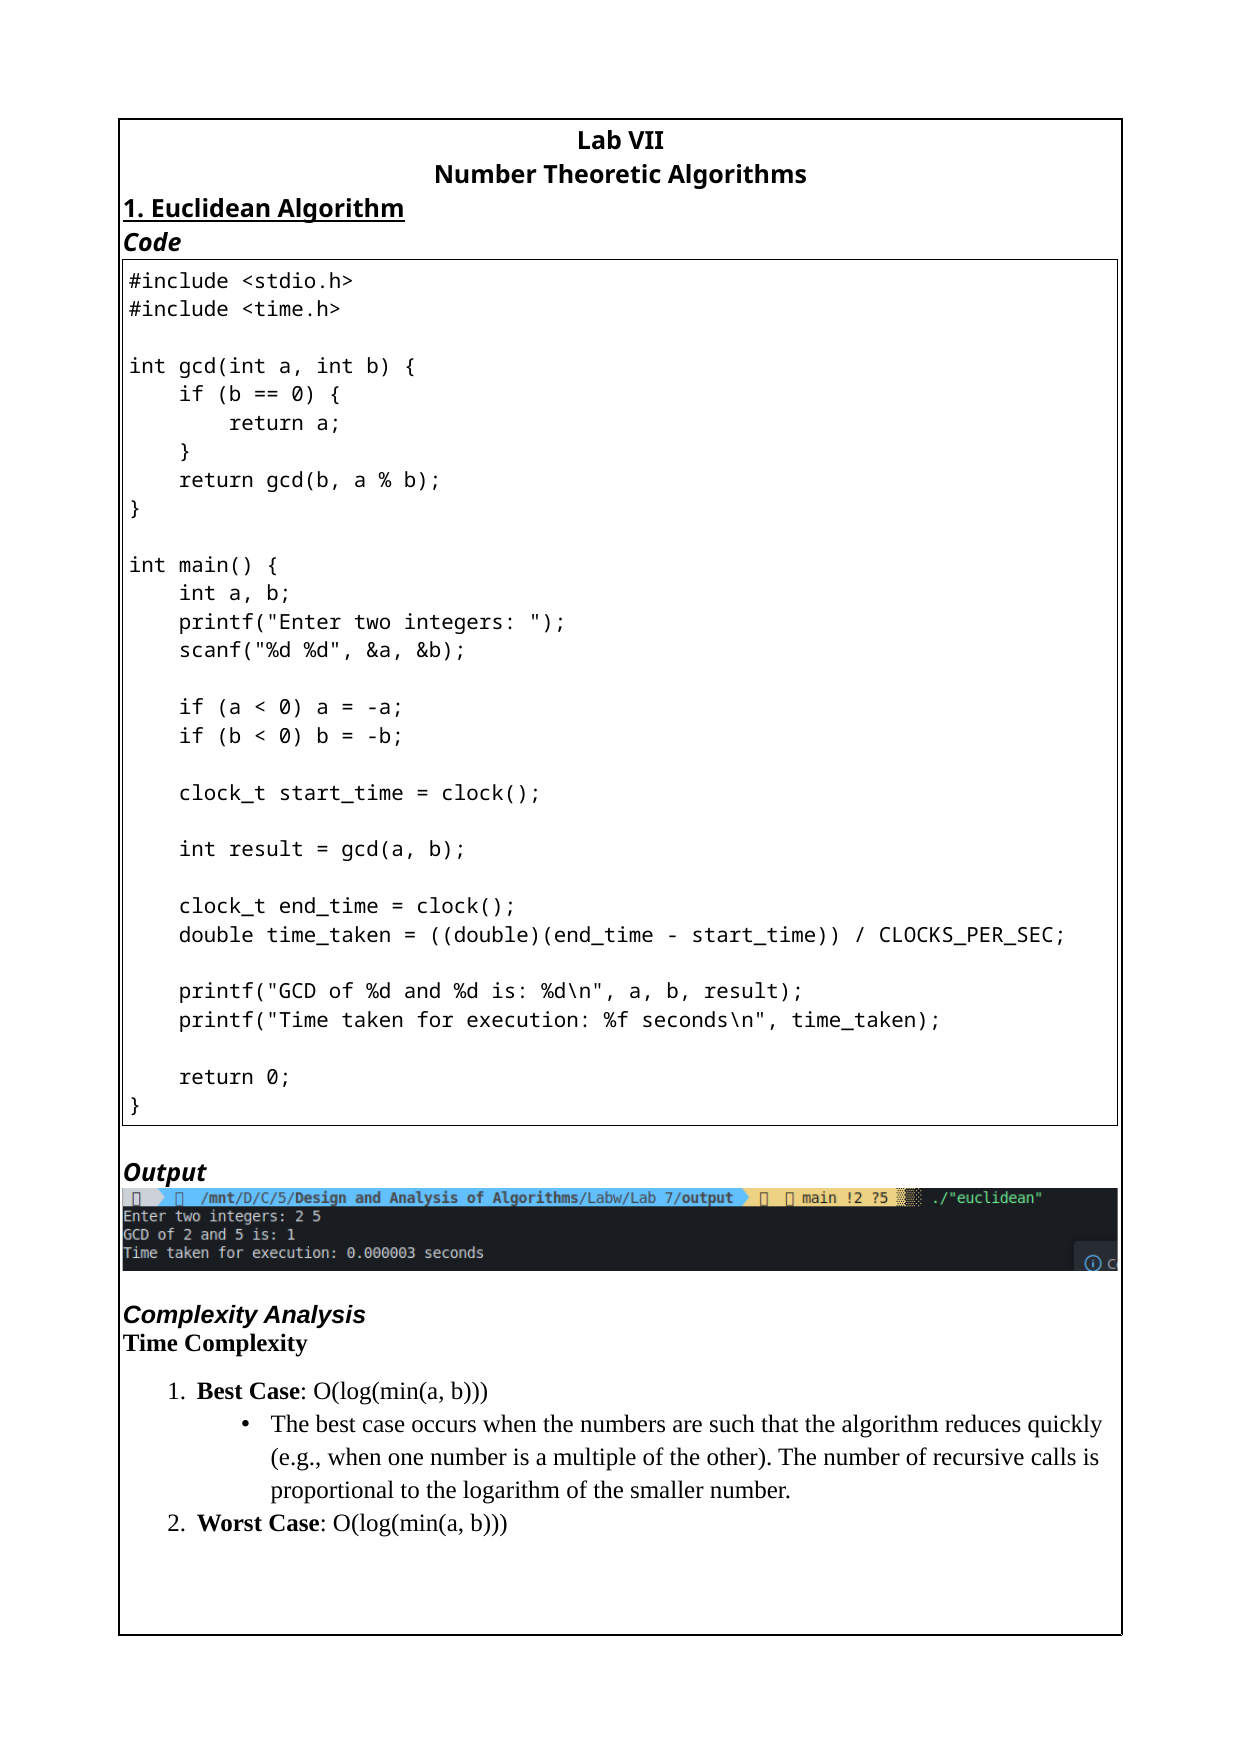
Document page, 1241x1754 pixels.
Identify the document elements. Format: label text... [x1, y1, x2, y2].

picture [122, 1188, 1118, 1271]
text Code [123, 225, 1118, 259]
text Number Theoretic Algorithms [123, 157, 1118, 191]
text 1. Euclidean Algorithm [123, 191, 1118, 225]
text Lab VII [123, 123, 1118, 157]
text Time Complexity [123, 1328, 1118, 1357]
list Best Case: O(log(min(a, b))) [167, 1376, 1118, 1405]
text Output [123, 1154, 1118, 1188]
list The best case occurs when the numbers are such that the algorithm reduces quickly (e.g., when one number is a multiple of the other). The number of recursive calls is proportional to the logarithm of the smaller number. [241, 1409, 1118, 1504]
list Worst Case: O(log(min(a, b))) [167, 1508, 1118, 1537]
table_header #include <stdio.h> #include <time.h> int gcd(int a, int b) { if (b == 0) { return a; } return gcd(b, a % b); } int main() { int a, b; printf("Enter two integers: "); scanf("%d %d", &a, &b); if (a < 0) a = -a; if (b < 0) b = -b; clock_t start_time = clock(); int result = gcd(a, b); clock_t end_time = clock(); double time_taken = ((double)(end_time - start_time)) / CLOCKS_PER_SEC; printf("GCD of %d and %d is: %d\n", a, b, result); printf("Time taken for execution: %f seconds\n", time_taken); return 0; } [123, 260, 1117, 1124]
text Complexity Analysis [123, 1300, 1118, 1328]
